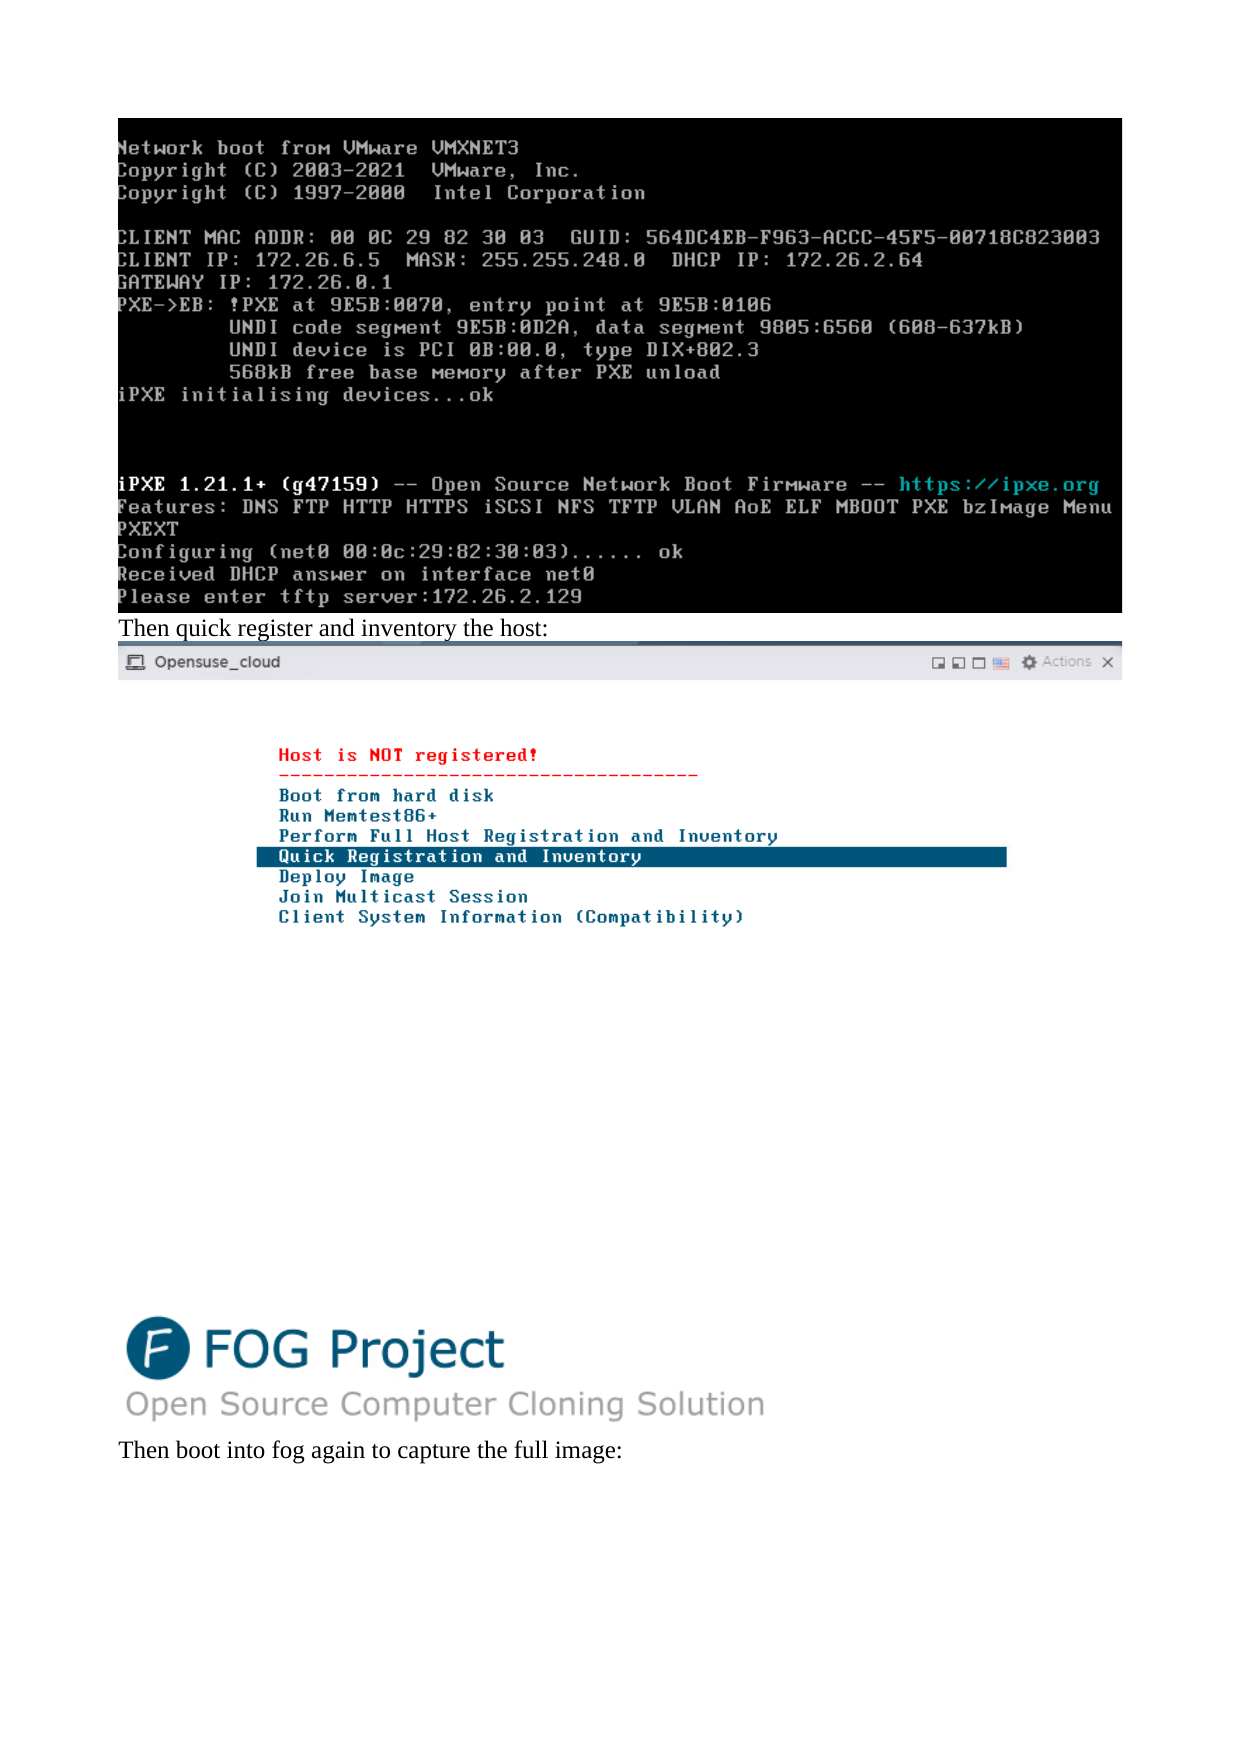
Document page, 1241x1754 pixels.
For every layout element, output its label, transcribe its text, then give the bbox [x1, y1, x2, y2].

text Then quick register and inventory the host: [118, 613, 1122, 641]
text Then boot into fog again to capture the full image: [118, 1436, 1122, 1464]
